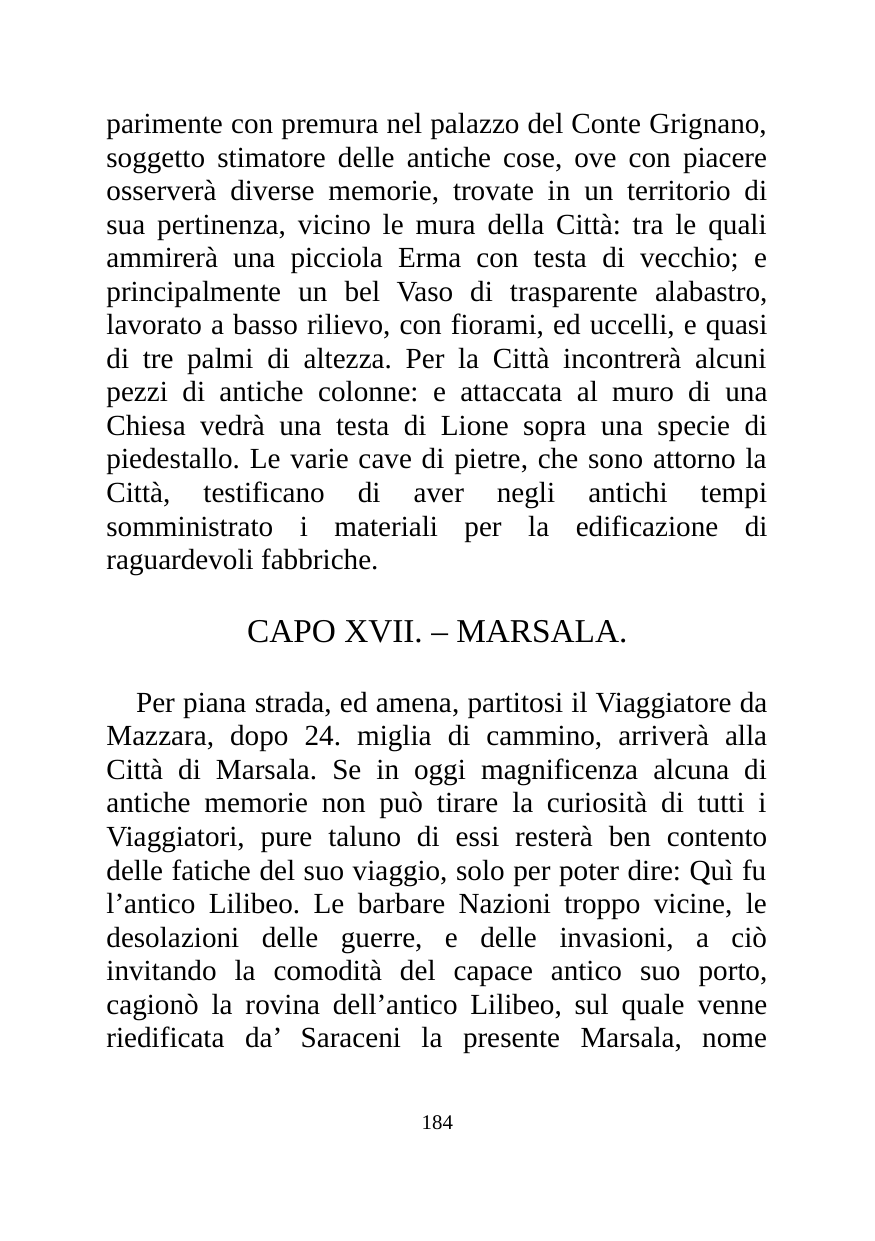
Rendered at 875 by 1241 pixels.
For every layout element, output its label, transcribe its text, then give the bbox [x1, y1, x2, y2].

text parimente con premura nel palazzo del Conte Grignano, soggetto stimatore delle antiche cose, ove con piacere osserverà diverse memorie, trovate in un territorio di sua pertinenza, vicino le mura della Città: tra le quali ammirerà una picciola Erma con testa di vecchio; e principalmente un bel Vaso di trasparente alabastro, lavorato a basso rilievo, con fiorami, ed uccelli, e quasi di tre palmi di altezza. Per la Città incontrerà alcuni pezzi di antiche colonne: e attaccata al muro di una Chiesa vedrà una testa di Lione sopra una specie di piedestallo. Le varie cave di pietre, che sono attorno la Città, testificano di aver negli antichi tempi somministrato i materiali per la edificazione di raguardevoli fabbriche. [106, 106, 768, 576]
subtitle CAPO XVII. – MARSALA. [106, 611, 768, 649]
text Per piana strada, ed amena, partitosi il Viaggiatore da Mazzara, dopo 24. miglia di cammino, arriverà alla Città di Marsala. Se in oggi magnificenza alcuna di antiche memorie non può tirare la curiosità di tutti i Viaggiatori, pure taluno di essi resterà ben contento delle fatiche del suo viaggio, solo per poter dire: Quì fu l’antico Lilibeo. Le barbare Nazioni troppo vicine, le desolazioni delle guerre, e delle invasioni, a ciò invitando la comodità del capace antico suo porto, cagionò la rovina dell’antico Lilibeo, sul quale venne riedificata da’ Saraceni la presente Marsala, nome [106, 685, 768, 1054]
